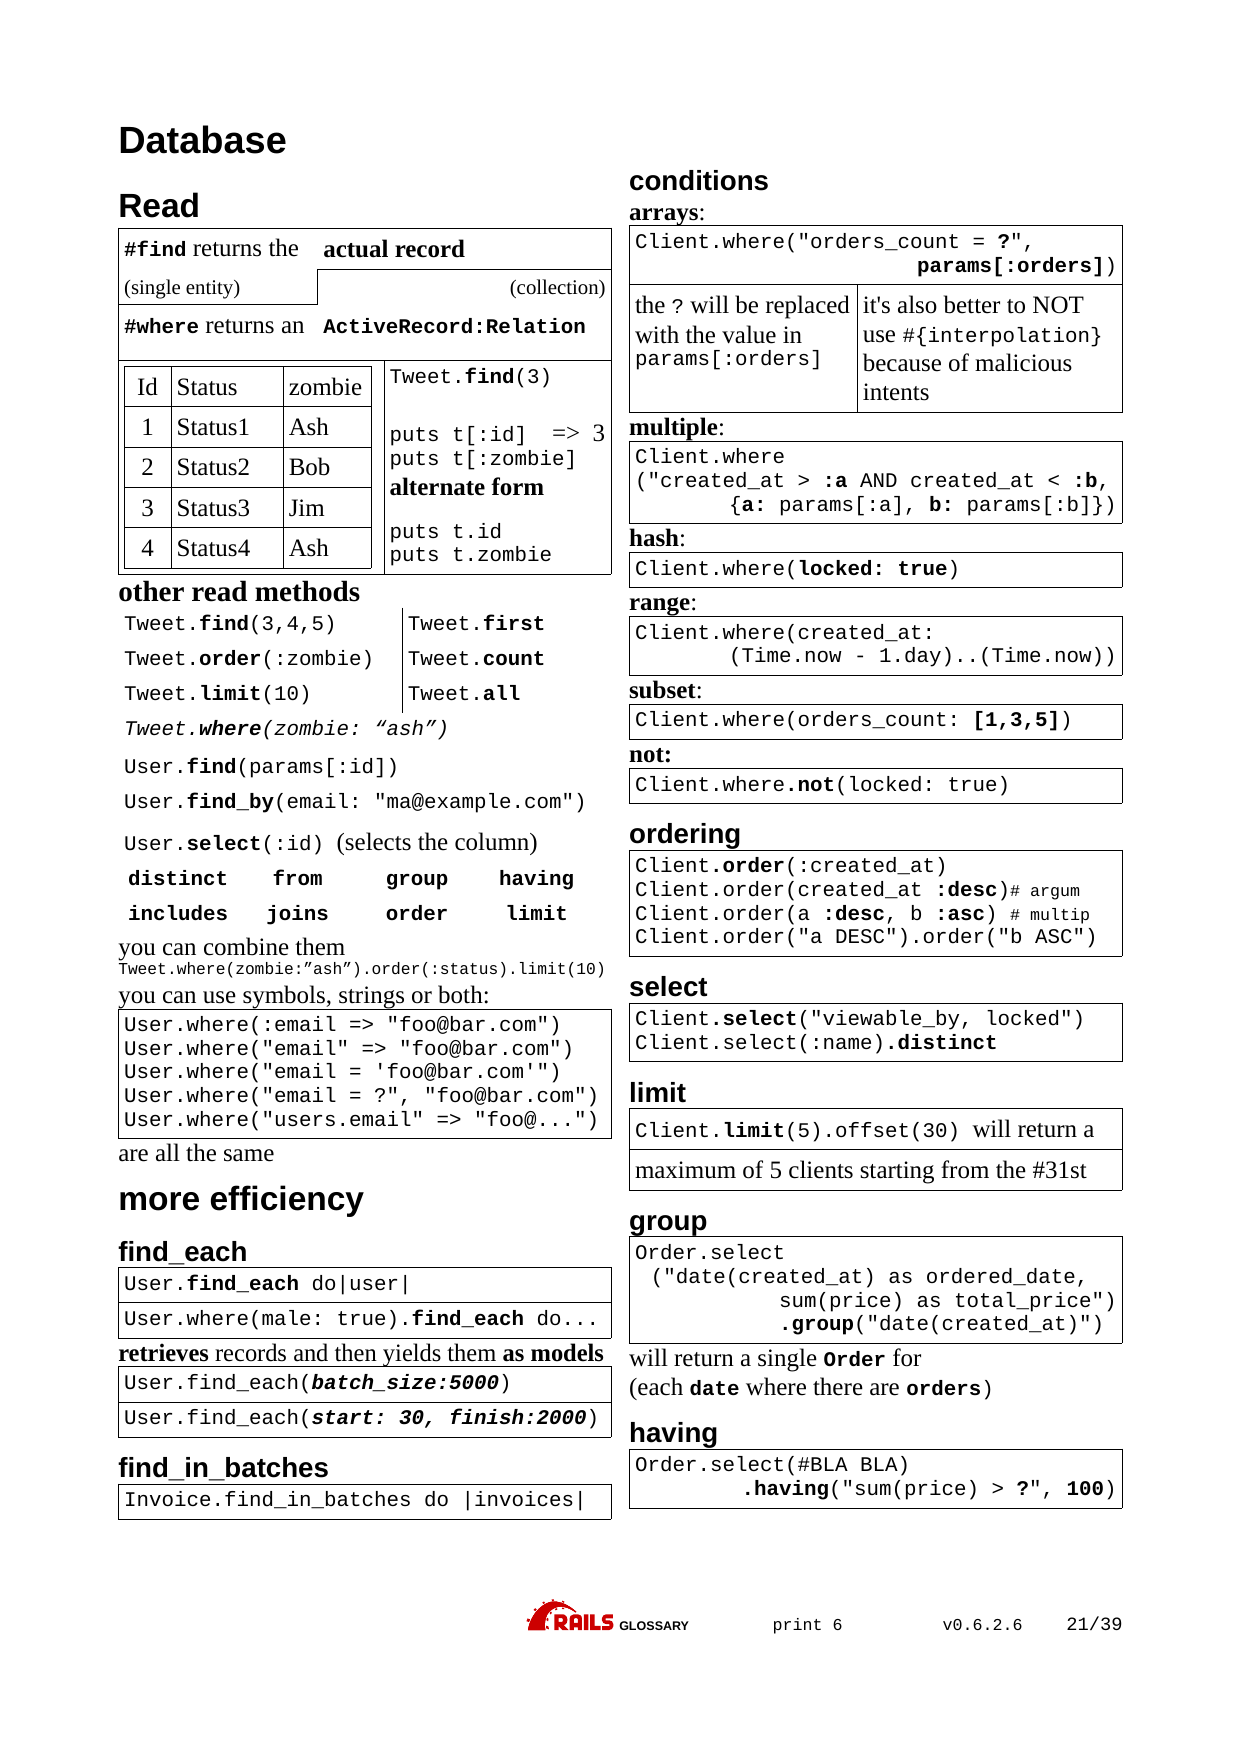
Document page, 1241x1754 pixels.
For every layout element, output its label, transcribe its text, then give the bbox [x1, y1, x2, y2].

table_header Tweet.find(3) puts t[:id] => 3 puts t[:zombie] alternate form puts t.id puts t.zombie [385, 361, 611, 574]
text retrieves records and then yields them as models [118, 1339, 611, 1366]
table_cell User.find(params[:id]) [118, 751, 596, 786]
table_header Client.where(created_at: (Time.now - 1.day)..(Time.now)) [630, 617, 1122, 675]
table_cell distinct [118, 862, 238, 897]
text subset: [629, 676, 1122, 704]
table_cell Jim [284, 488, 371, 527]
table_header Invoice.find_in_batches do |invoices| [119, 1485, 611, 1519]
subtitle having [629, 1417, 1122, 1448]
text other read methods [118, 575, 611, 607]
text (each date where there are orders) [629, 1372, 1122, 1402]
table_cell Tweet.all [403, 678, 596, 713]
text arrays: [629, 197, 1122, 225]
table_header Id [125, 367, 171, 406]
subtitle more efficiency [118, 1179, 611, 1217]
table_header Client.where("orders_count = ?", params[:orders]) [630, 226, 1122, 284]
text are all the same [118, 1139, 611, 1167]
table_cell (single entity) [119, 269, 317, 304]
table_header Client.select("viewable_by, locked") Client.select(:name).distinct [630, 1004, 1122, 1061]
table_cell Ash [284, 407, 371, 447]
subtitle find_each [118, 1235, 611, 1267]
text not: [629, 740, 1122, 768]
subtitle limit [629, 1076, 1122, 1108]
table_header Client.order(:created_at) Client.order(created_at :desc)# argum Client.order(a :desc, b :asc) # multip Client.order("a DESC").order("b ASC") [630, 851, 1122, 956]
table_cell Status3 [172, 488, 283, 527]
text multiple: [629, 413, 1122, 441]
text hash: [629, 524, 1122, 552]
table_cell Tweet.where(zombie: “ash”) [118, 713, 596, 751]
table_cell User.select(:id) (selects the column) [118, 821, 596, 862]
table_header Tweet.find(3,4,5) [118, 608, 402, 642]
table_header Order.select(#BLA BLA) .having("sum(price) > ?", 100) [630, 1450, 1122, 1507]
table_cell from [238, 862, 357, 897]
table_header zombie [284, 367, 371, 406]
table_cell #where returns an [119, 305, 317, 360]
table_cell 1 [125, 407, 171, 447]
table_cell it's also better to NOT use #{interpolation} because of malicious intents [858, 285, 1122, 412]
table_cell ActiveRecord:Relation [317, 304, 611, 360]
subtitle group [629, 1204, 1122, 1236]
table_cell User.find_by(email: "ma@example.com") [118, 786, 596, 821]
table_cell includes [118, 897, 238, 932]
subtitle Read [118, 186, 611, 225]
table_header Client.where(orders_count: [1,3,5]) [630, 705, 1122, 739]
table_cell 3 [125, 488, 171, 527]
table_cell User.where(male: true).find_each do... [119, 1303, 611, 1337]
table_header [119, 361, 384, 574]
table_header User.find_each(batch_size:5000) [119, 1367, 611, 1402]
subtitle select [629, 971, 1122, 1003]
table_cell the ? will be replaced with the value in params[:orders] [630, 285, 857, 412]
table_cell Tweet.limit(10) [118, 678, 402, 713]
table_cell group [357, 862, 477, 897]
table_header #find returns the [119, 229, 317, 269]
table_cell Status4 [172, 528, 283, 568]
subtitle Database [118, 118, 611, 162]
table_cell Tweet.count [403, 643, 596, 678]
table_cell maximum of 5 clients starting from the #31st [630, 1150, 1122, 1190]
table_cell (collection) [318, 270, 611, 304]
table_cell 4 [125, 528, 171, 568]
text you can use symbols, strings or both: [118, 980, 611, 1008]
table_cell 2 [125, 448, 171, 487]
table_header Client.limit(5).offset(30) will return a [630, 1109, 1122, 1149]
table_header Client.where ("created_at > :a AND created_at < :b, {a: params[:a], b: params[:b]}) [630, 442, 1122, 523]
table_header actual record [317, 229, 611, 269]
table_header Order.select ("date(created_at) as ordered_date, sum(price) as total_price") .group("date(created_at)") [630, 1237, 1122, 1343]
table_cell Status1 [172, 407, 283, 447]
table_header Tweet.first [403, 608, 596, 642]
table_cell order [357, 897, 477, 932]
text Tweet.where(zombie:”ash”).order(:status).limit(10) [118, 961, 611, 980]
table_cell Bob [284, 448, 371, 487]
table_cell Tweet.order(:zombie) [118, 643, 402, 678]
table_cell having [477, 862, 596, 897]
table_cell Ash [284, 528, 371, 568]
subtitle ordering [629, 818, 1122, 850]
table_header User.where(:email => "foo@bar.com") User.where("email" => "foo@bar.com") User.where("email = 'foo@bar.com'") User.where("email = ?", "foo@bar.com") User.where("users.email" => "foo@...") [119, 1010, 611, 1138]
text will return a single Order for [629, 1344, 1122, 1372]
table_cell limit [477, 897, 596, 932]
table_header Client.where.not(locked: true) [630, 769, 1122, 803]
subtitle conditions [629, 165, 1122, 197]
table_header User.find_each do|user| [119, 1268, 611, 1302]
text range: [629, 588, 1122, 616]
table_cell User.find_each(start: 30, finish:2000) [119, 1403, 611, 1437]
table_header Status [172, 367, 283, 406]
subtitle find_in_batches [118, 1452, 611, 1483]
table_cell Status2 [172, 448, 283, 487]
table_cell joins [238, 897, 357, 932]
text you can combine them [118, 932, 611, 961]
table_header Client.where(locked: true) [630, 553, 1122, 587]
